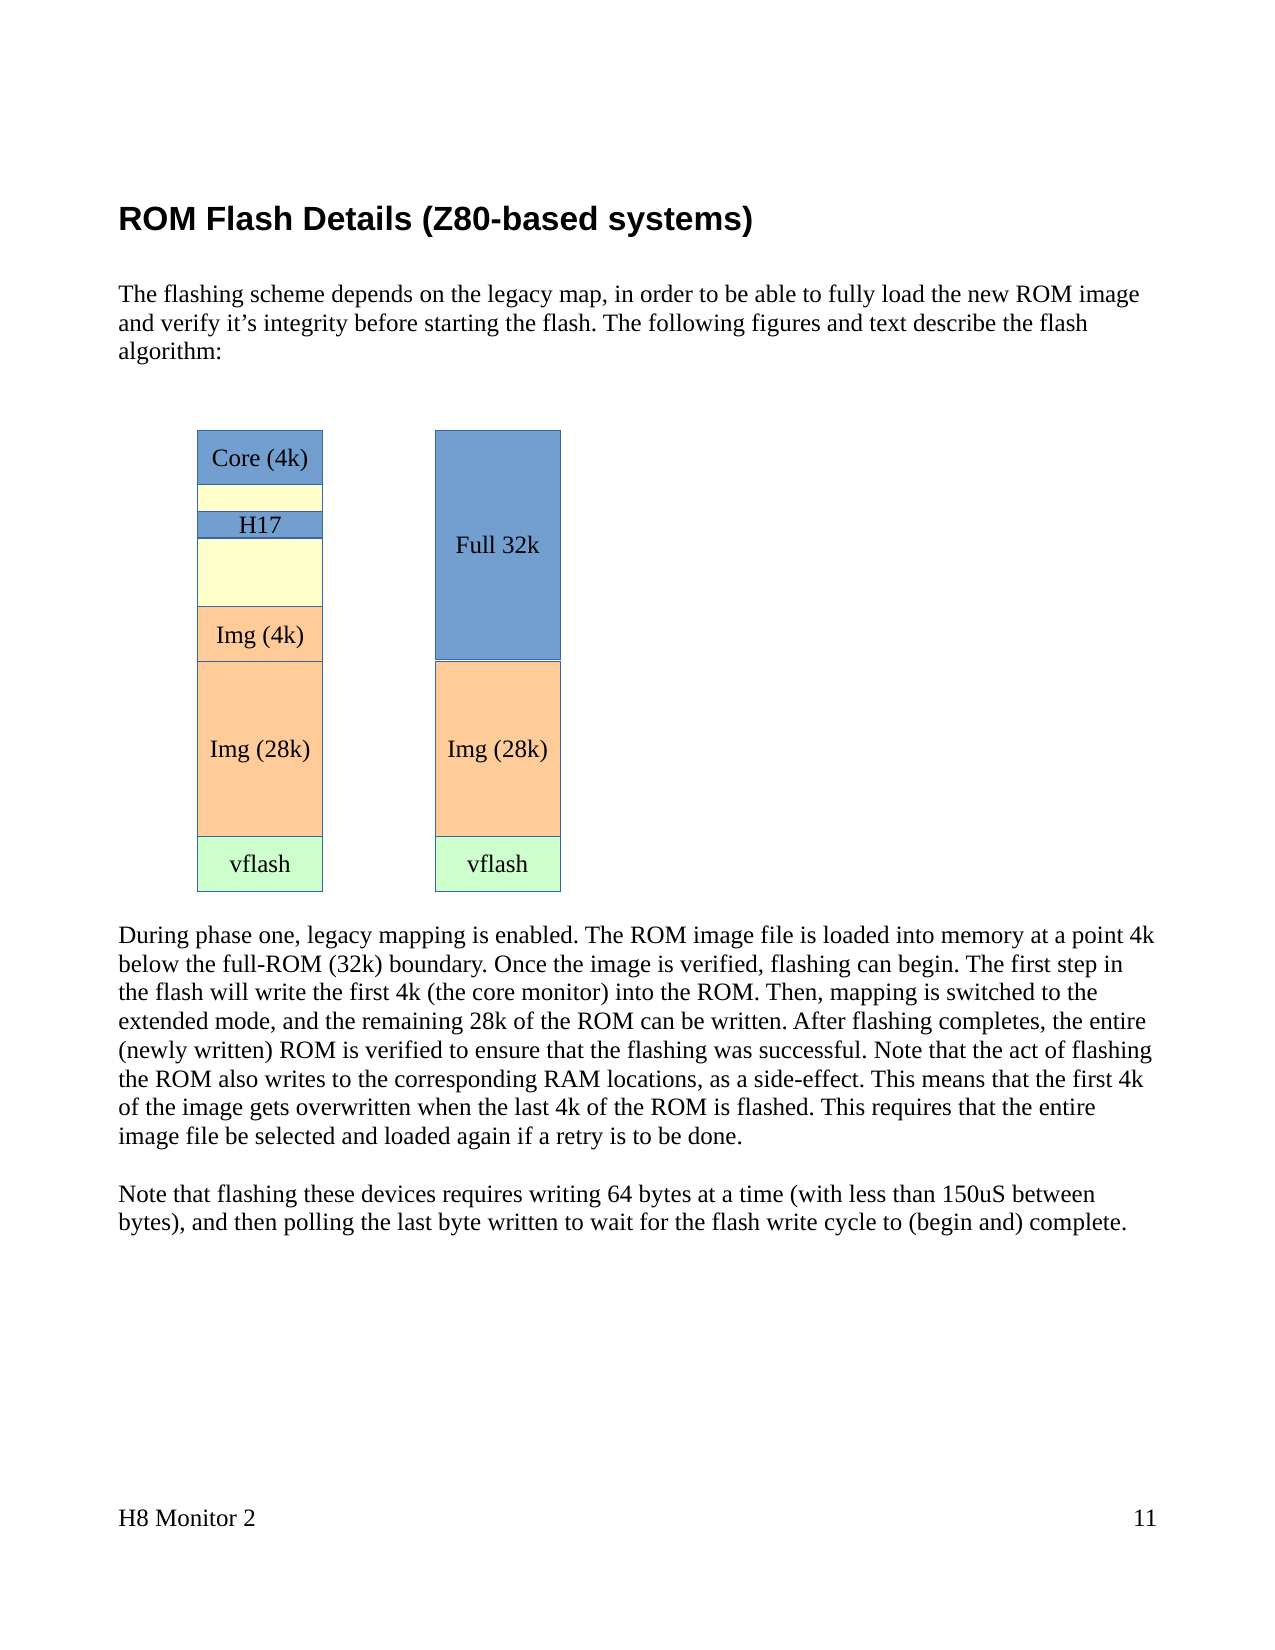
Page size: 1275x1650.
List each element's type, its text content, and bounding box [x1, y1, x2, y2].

text During phase one, legacy mapping is enabled. The ROM image file is loaded into memory at a point 4k below the full-ROM (32k) boundary. Once the image is verified, flashing can begin. The first step in the flash will write the first 4k (the core monitor) into the ROM. Then, mapping is switched to the extended mode, and the remaining 28k of the ROM can be written. After flashing completes, the entire (newly written) ROM is verified to ensure that the flashing was successful. Note that the act of flashing the ROM also writes to the corresponding RAM locations, as a side-effect. This means that the first 4k of the image gets overwritten when the last 4k of the ROM is flashed. This requires that the entire image file be selected and loaded again if a retry is to be done. [118, 920, 1157, 1150]
text The flashing scheme depends on the legacy map, in order to be able to fully load the new ROM image and verify it’s integrity before starting the flash. The following figures and text describe the flash algorithm: [118, 279, 1157, 365]
text Note that flashing these devices requires writing 64 bytes at a time (with less than 150uS between bytes), and then polling the last byte written to wait for the flash write cycle to (begin and) complete. [118, 1179, 1157, 1236]
subtitle ROM Flash Details (Z80-based systems) [118, 199, 1157, 238]
